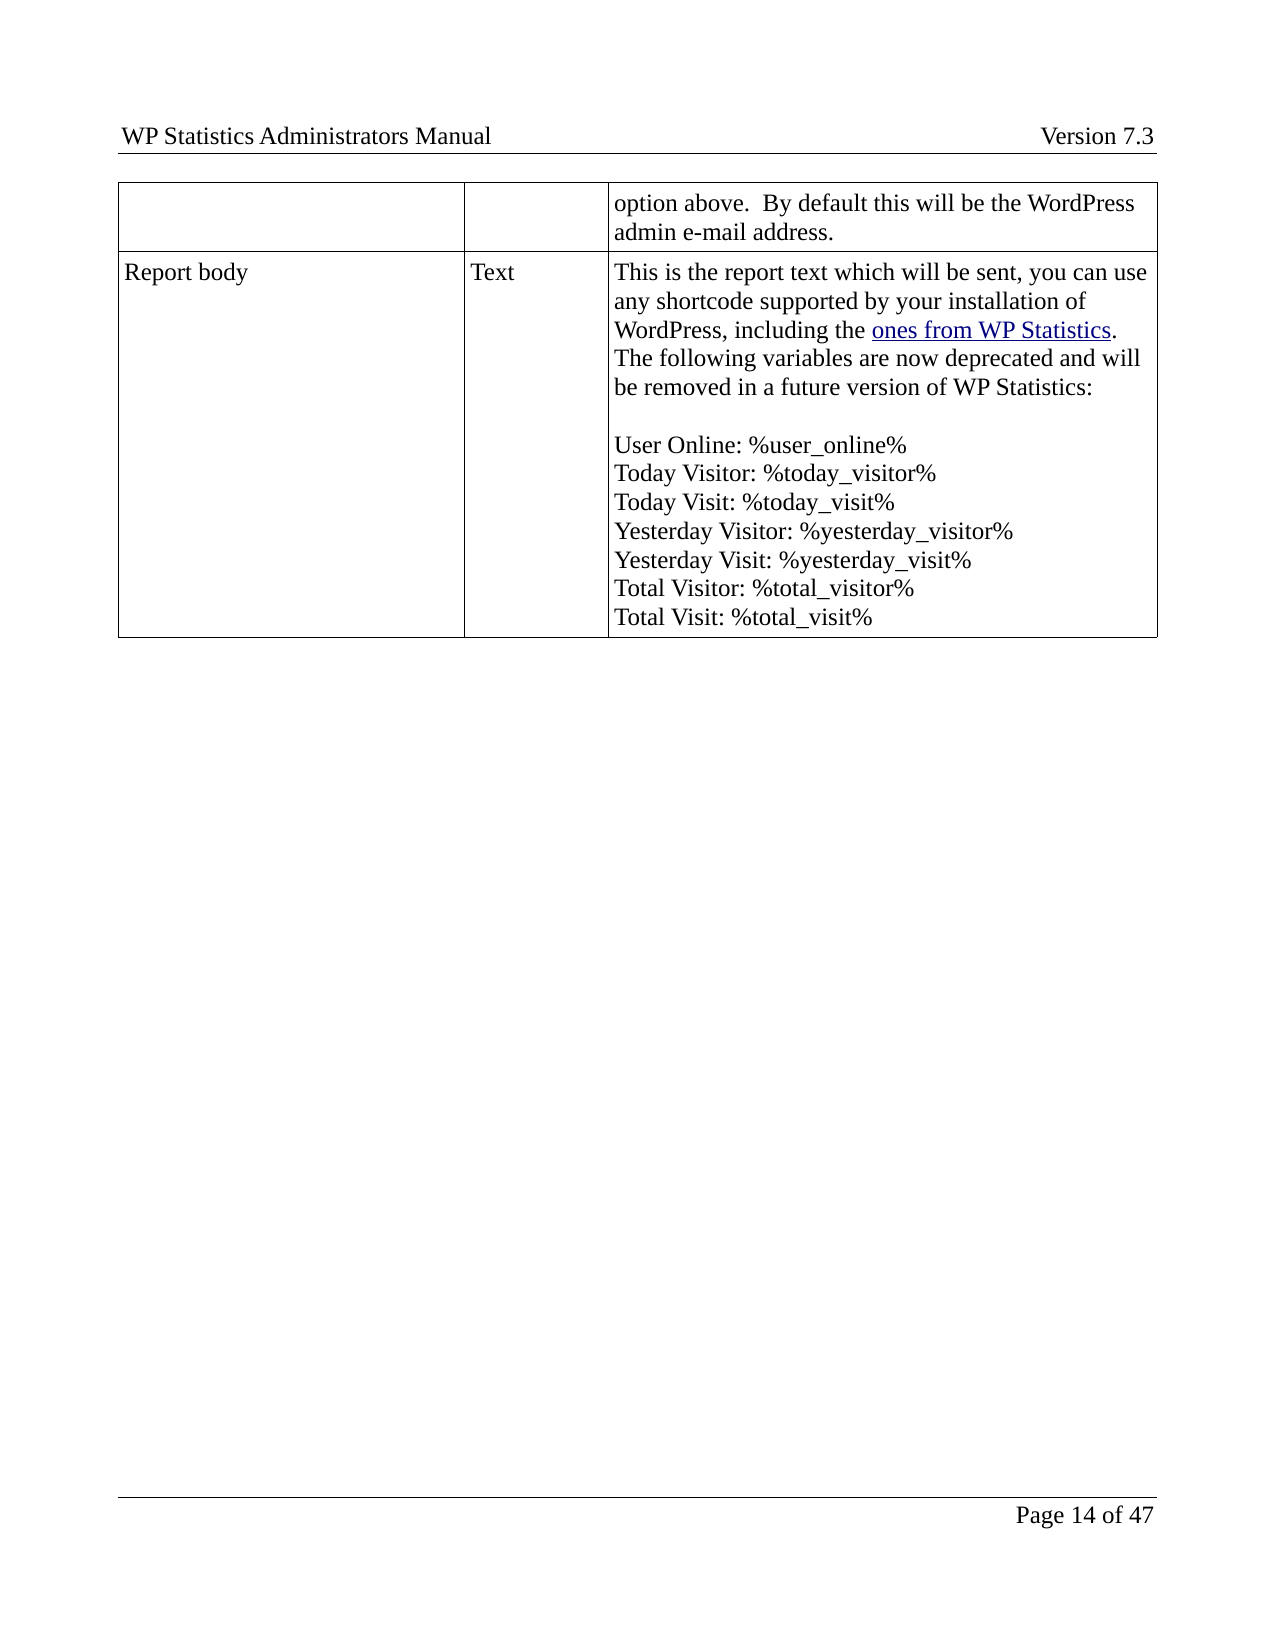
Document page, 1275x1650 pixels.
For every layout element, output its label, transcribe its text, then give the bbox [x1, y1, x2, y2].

table_cell Text [465, 252, 608, 637]
table_cell [465, 183, 608, 251]
table_cell This is the report text which will be sent, you can use any shortcode supported by your installation of WordPress, including the ones from WP Statistics. The following variables are now deprecated and will be removed in a future version of WP Statistics: User Online: %user_online% Today Visitor: %today_visitor% Today Visit: %today_visit% Yesterday Visitor: %yesterday_visitor% Yesterday Visit: %yesterday_visit% Total Visitor: %total_visitor% Total Visit: %total_visit% [609, 252, 1157, 637]
table_cell [119, 183, 464, 251]
table_cell option above. By default this will be the WordPress admin e-mail address. [609, 183, 1157, 251]
table_cell Report body [119, 252, 464, 637]
